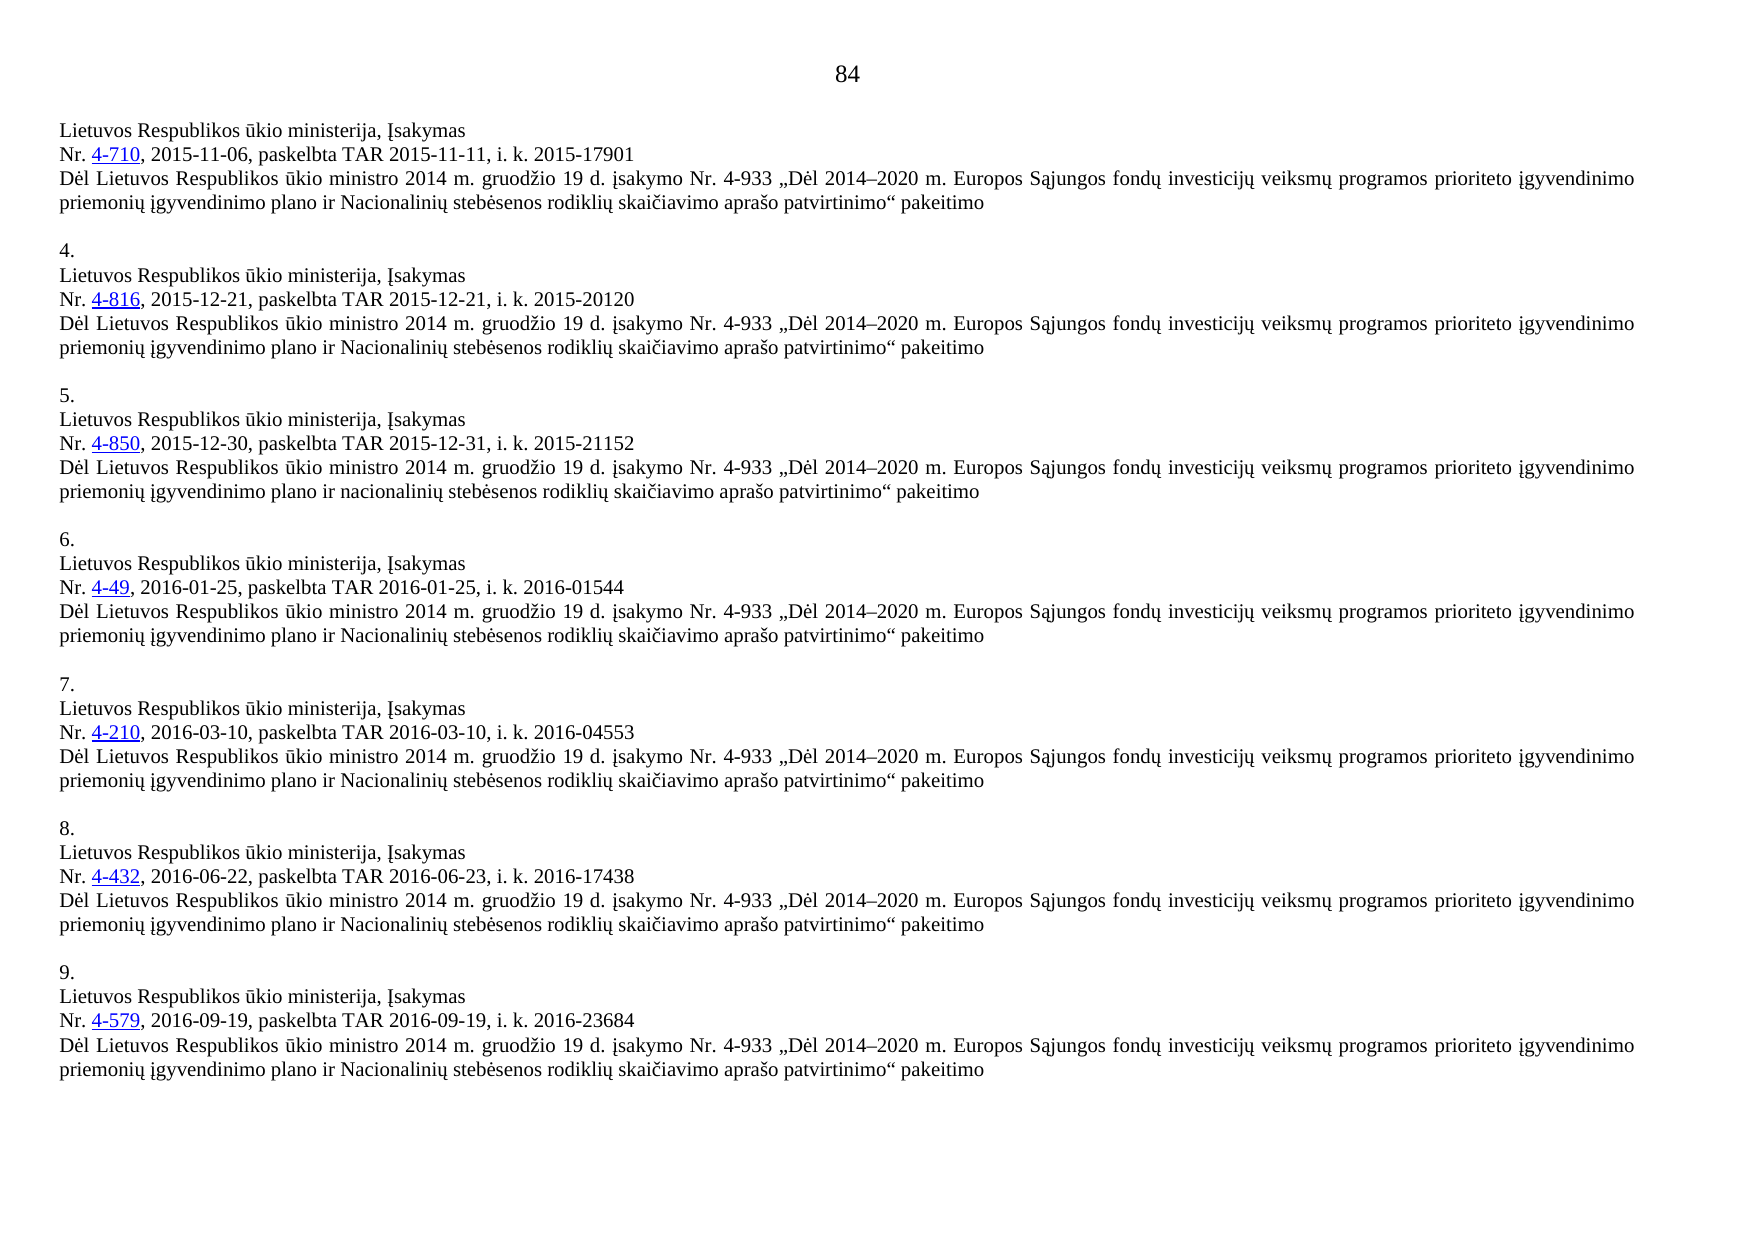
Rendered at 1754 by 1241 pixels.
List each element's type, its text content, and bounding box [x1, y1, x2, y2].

text Dėl Lietuvos Respublikos ūkio ministro 2014 m. gruodžio 19 d. įsakymo Nr. 4-933 „Dėl 2014–2020 m. Europos Sąjungos fondų investicijų veiksmų programos prioriteto įgyvendinimo priemonių įgyvendinimo plano ir Nacionalinių stebėsenos rodiklių skaičiavimo aprašo patvirtinimo“ pakeitimo [59, 1032, 1636, 1081]
text 7. [59, 672, 1636, 696]
text Lietuvos Respublikos ūkio ministerija, Įsakymas [59, 551, 1636, 575]
text Nr. 4-210, 2016-03-10, paskelbta TAR 2016-03-10, i. k. 2016-04553 [59, 720, 1636, 744]
text 8. [59, 816, 1636, 840]
text 4. [59, 238, 1636, 262]
text Dėl Lietuvos Respublikos ūkio ministro 2014 m. gruodžio 19 d. įsakymo Nr. 4-933 „Dėl 2014–2020 m. Europos Sąjungos fondų investicijų veiksmų programos prioriteto įgyvendinimo priemonių įgyvendinimo plano ir Nacionalinių stebėsenos rodiklių skaičiavimo aprašo patvirtinimo“ pakeitimo [59, 166, 1636, 214]
text Nr. 4-49, 2016-01-25, paskelbta TAR 2016-01-25, i. k. 2016-01544 [59, 575, 1636, 599]
text Dėl Lietuvos Respublikos ūkio ministro 2014 m. gruodžio 19 d. įsakymo Nr. 4-933 „Dėl 2014–2020 m. Europos Sąjungos fondų investicijų veiksmų programos prioriteto įgyvendinimo priemonių įgyvendinimo plano ir nacionalinių stebėsenos rodiklių skaičiavimo aprašo patvirtinimo“ pakeitimo [59, 455, 1636, 503]
text Lietuvos Respublikos ūkio ministerija, Įsakymas [59, 840, 1636, 864]
text Nr. 4-432, 2016-06-22, paskelbta TAR 2016-06-23, i. k. 2016-17438 [59, 864, 1636, 888]
text Dėl Lietuvos Respublikos ūkio ministro 2014 m. gruodžio 19 d. įsakymo Nr. 4-933 „Dėl 2014–2020 m. Europos Sąjungos fondų investicijų veiksmų programos prioriteto įgyvendinimo priemonių įgyvendinimo plano ir Nacionalinių stebėsenos rodiklių skaičiavimo aprašo patvirtinimo“ pakeitimo [59, 599, 1636, 647]
text Dėl Lietuvos Respublikos ūkio ministro 2014 m. gruodžio 19 d. įsakymo Nr. 4-933 „Dėl 2014–2020 m. Europos Sąjungos fondų investicijų veiksmų programos prioriteto įgyvendinimo priemonių įgyvendinimo plano ir Nacionalinių stebėsenos rodiklių skaičiavimo aprašo patvirtinimo“ pakeitimo [59, 888, 1636, 936]
text 9. [59, 960, 1636, 984]
text 5. [59, 383, 1636, 407]
text Lietuvos Respublikos ūkio ministerija, Įsakymas [59, 696, 1636, 720]
text Lietuvos Respublikos ūkio ministerija, Įsakymas [59, 118, 1636, 142]
text Nr. 4-710, 2015-11-06, paskelbta TAR 2015-11-11, i. k. 2015-17901 [59, 142, 1636, 166]
text Lietuvos Respublikos ūkio ministerija, Įsakymas [59, 407, 1636, 431]
text 6. [59, 527, 1636, 551]
text Dėl Lietuvos Respublikos ūkio ministro 2014 m. gruodžio 19 d. įsakymo Nr. 4-933 „Dėl 2014–2020 m. Europos Sąjungos fondų investicijų veiksmų programos prioriteto įgyvendinimo priemonių įgyvendinimo plano ir Nacionalinių stebėsenos rodiklių skaičiavimo aprašo patvirtinimo“ pakeitimo [59, 311, 1636, 359]
text Nr. 4-579, 2016-09-19, paskelbta TAR 2016-09-19, i. k. 2016-23684 [59, 1008, 1636, 1032]
text Lietuvos Respublikos ūkio ministerija, Įsakymas [59, 262, 1636, 287]
text Lietuvos Respublikos ūkio ministerija, Įsakymas [59, 984, 1636, 1008]
text Dėl Lietuvos Respublikos ūkio ministro 2014 m. gruodžio 19 d. įsakymo Nr. 4-933 „Dėl 2014–2020 m. Europos Sąjungos fondų investicijų veiksmų programos prioriteto įgyvendinimo priemonių įgyvendinimo plano ir Nacionalinių stebėsenos rodiklių skaičiavimo aprašo patvirtinimo“ pakeitimo [59, 744, 1636, 792]
text Nr. 4-816, 2015-12-21, paskelbta TAR 2015-12-21, i. k. 2015-20120 [59, 287, 1636, 311]
text Nr. 4-850, 2015-12-30, paskelbta TAR 2015-12-31, i. k. 2015-21152 [59, 431, 1636, 455]
